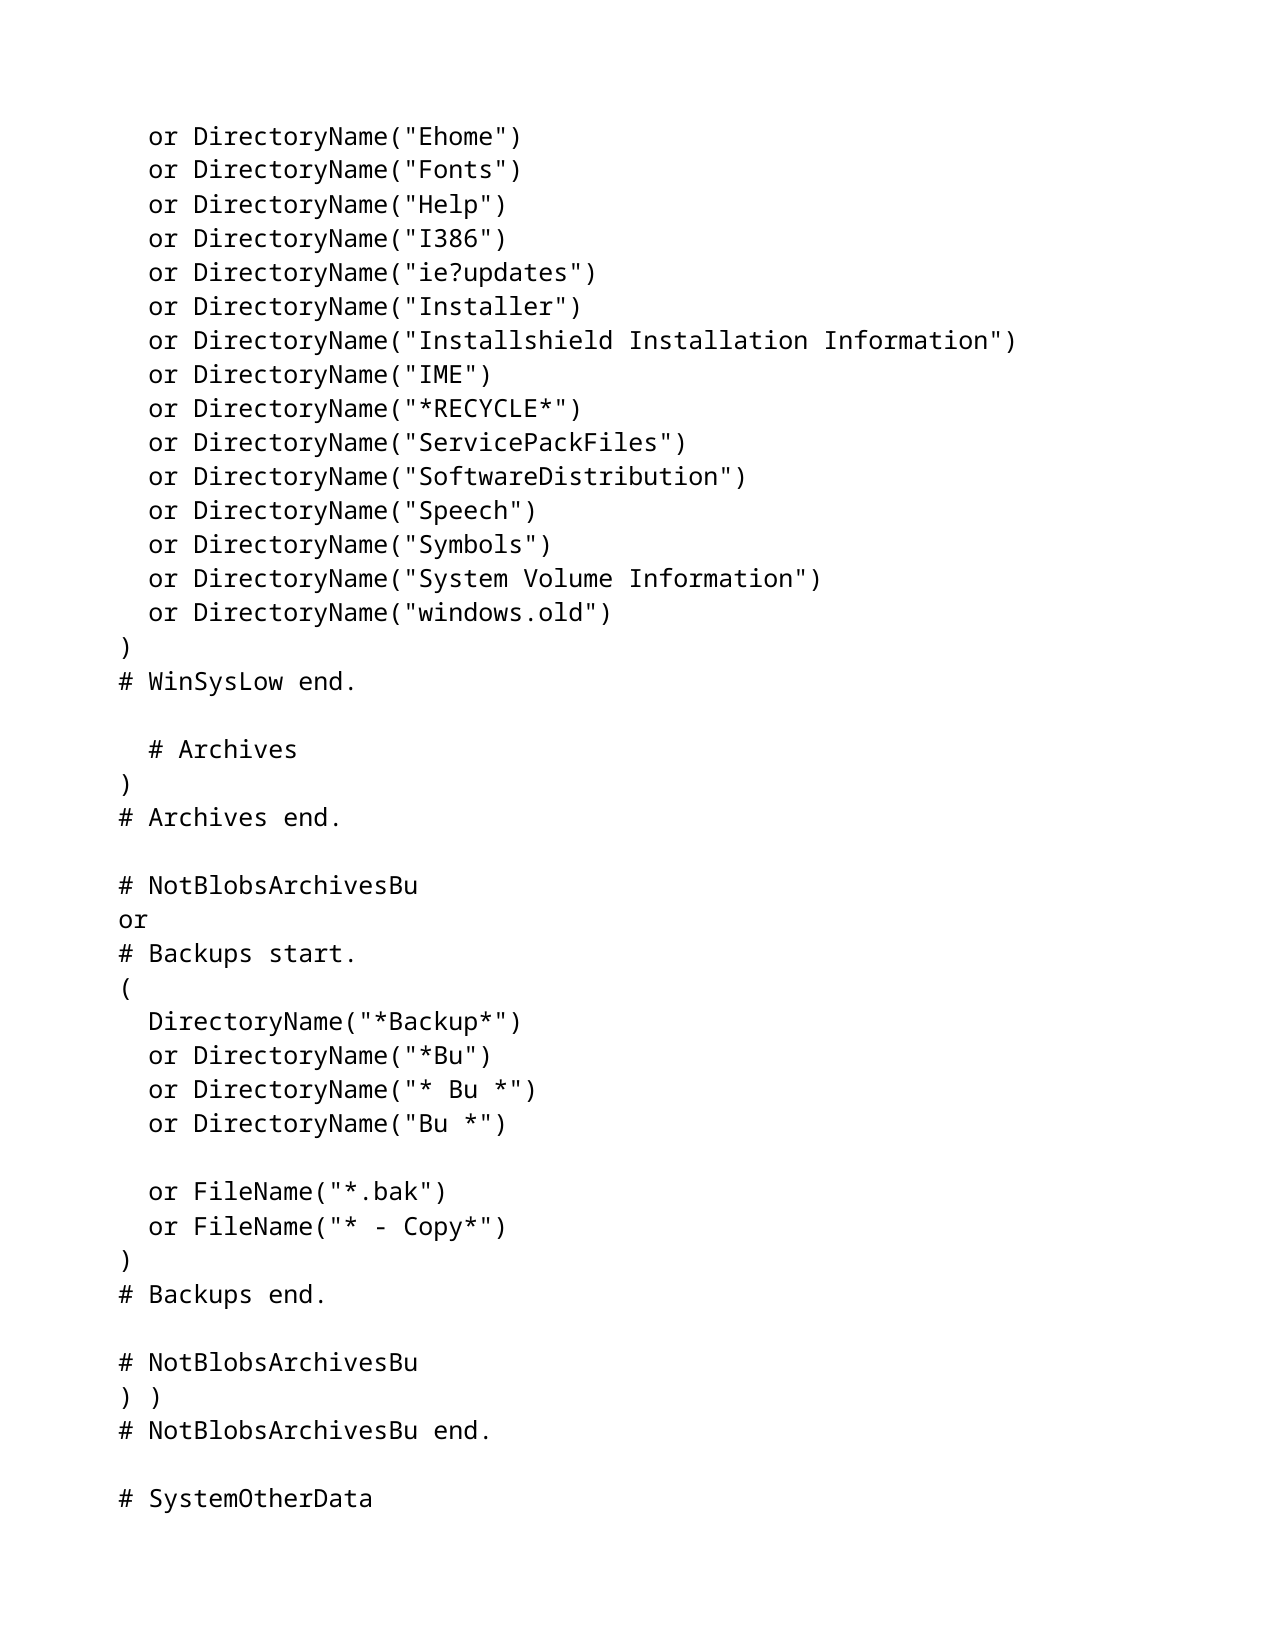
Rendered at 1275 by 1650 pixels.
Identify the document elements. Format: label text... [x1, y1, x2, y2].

text or DirectoryName("Ehome") [118, 118, 1157, 152]
text or DirectoryName("Bu *") [118, 1106, 1157, 1140]
text or FileName("*.bak") [118, 1174, 1157, 1208]
text ) [118, 629, 1157, 663]
text or DirectoryName("ie?updates") [118, 254, 1157, 288]
text or DirectoryName("Fonts") [118, 152, 1157, 186]
text or DirectoryName("I386") [118, 220, 1157, 254]
text # NotBlobsArchivesBu [118, 867, 1157, 902]
text or DirectoryName("*RECYCLE*") [118, 391, 1157, 425]
text or DirectoryName("*Bu") [118, 1038, 1157, 1072]
text # Backups start. [118, 936, 1157, 970]
text or DirectoryName("Speech") [118, 493, 1157, 527]
text or DirectoryName("IME") [118, 357, 1157, 391]
text DirectoryName("*Backup*") [118, 1004, 1157, 1038]
text or DirectoryName("* Bu *") [118, 1072, 1157, 1106]
text ) [118, 1242, 1157, 1276]
text ) ) [118, 1378, 1157, 1412]
text ( [118, 970, 1157, 1004]
text or DirectoryName("windows.old") [118, 595, 1157, 629]
text # NotBlobsArchivesBu [118, 1344, 1157, 1378]
text # SystemOtherData [118, 1481, 1157, 1515]
text # Archives end. [118, 799, 1157, 833]
text or [118, 902, 1157, 936]
text or FileName("* - Copy*") [118, 1208, 1157, 1242]
text # Backups end. [118, 1276, 1157, 1310]
text or DirectoryName("SoftwareDistribution") [118, 459, 1157, 493]
text or DirectoryName("Symbols") [118, 527, 1157, 561]
text or DirectoryName("Installer") [118, 288, 1157, 322]
text or DirectoryName("System Volume Information") [118, 561, 1157, 595]
text # NotBlobsArchivesBu end. [118, 1412, 1157, 1447]
text or DirectoryName("Help") [118, 186, 1157, 220]
text or DirectoryName("Installshield Installation Information") [118, 322, 1157, 357]
text # Archives [118, 731, 1157, 765]
text ) [118, 765, 1157, 799]
text # WinSysLow end. [118, 663, 1157, 697]
text or DirectoryName("ServicePackFiles") [118, 425, 1157, 459]
